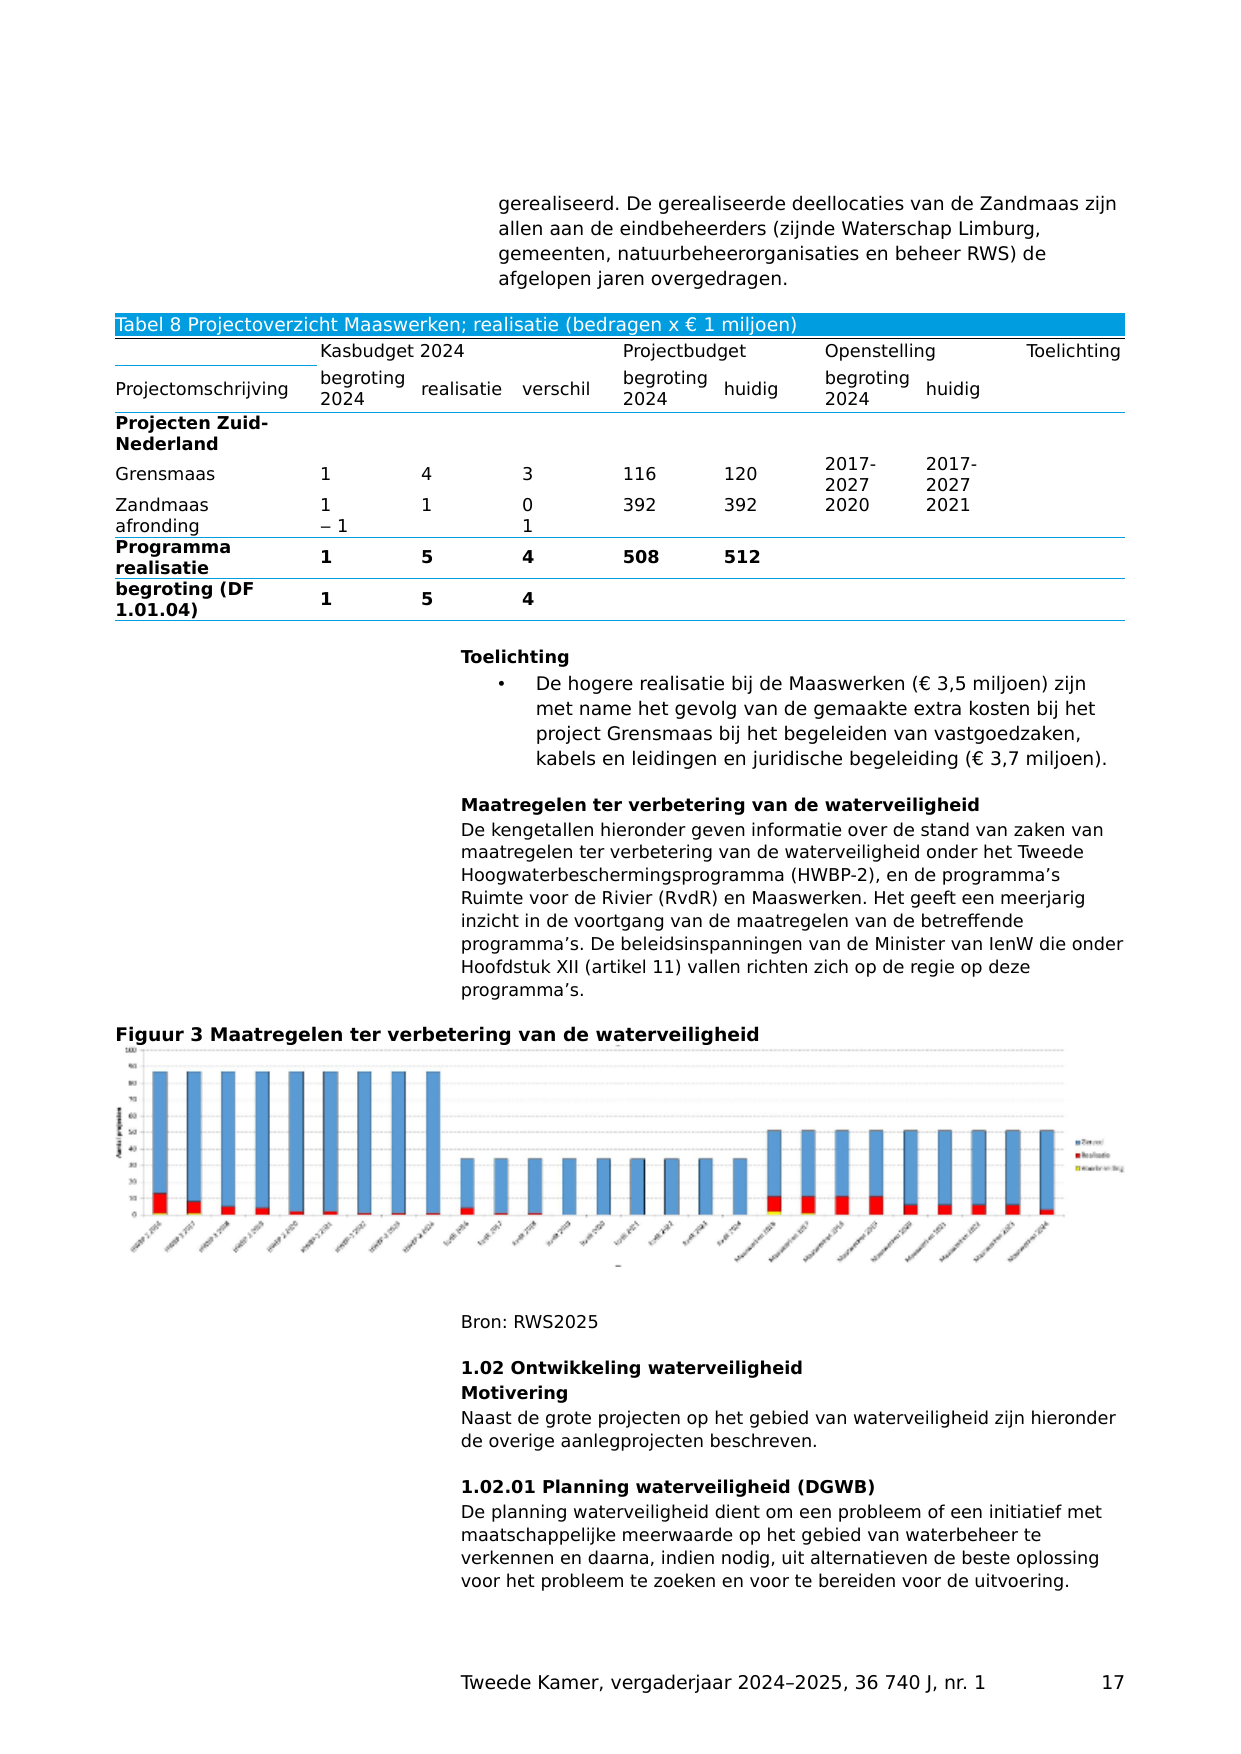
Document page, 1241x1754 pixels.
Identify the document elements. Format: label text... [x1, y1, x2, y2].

table_cell [1024, 579, 1125, 620]
table_cell 508 [620, 538, 721, 578]
table_cell [620, 413, 721, 454]
table_cell 1 [317, 454, 418, 495]
table_cell 4 [519, 538, 620, 578]
table_cell 3 [519, 454, 620, 495]
table_cell 5 [418, 579, 519, 620]
table_cell 1 [317, 538, 418, 578]
table_cell [822, 579, 923, 620]
table_cell [115, 339, 317, 365]
text Bron: RWS2025 [461, 1311, 1125, 1333]
table_cell 120 [721, 454, 822, 495]
table_cell 4 [519, 579, 620, 620]
table_cell [1024, 495, 1125, 516]
table_cell [620, 516, 721, 537]
table_cell begroting 2024 [620, 365, 721, 412]
table_cell [822, 413, 923, 454]
table_cell verschil [519, 365, 620, 412]
table_cell [923, 516, 1023, 537]
text Maatregelen ter verbetering van de waterveiligheid [461, 793, 1125, 816]
table_cell 2020 [822, 495, 923, 516]
table_cell Projectomschrijving [115, 366, 317, 412]
table_cell begroting 2024 [317, 365, 418, 412]
table_cell [822, 538, 923, 578]
list De hogere realisatie bij de Maaswerken (€ 3,5 miljoen) zijn met name het gevolg van de gemaakte extra kosten bij het project Grensmaas bij het begeleiden van vastgoedzaken, kabels en leidingen en juridische begeleiding (€ 3,7 miljoen). [498, 671, 1125, 771]
table_cell 1 [317, 495, 418, 516]
table_cell realisatie [418, 365, 519, 412]
table_cell 2017-2027 [923, 454, 1023, 495]
text Motivering [461, 1381, 1125, 1404]
table_cell begroting 2024 [822, 365, 923, 412]
table_cell afronding [115, 516, 317, 537]
table_cell [923, 579, 1023, 620]
table_cell Grensmaas [115, 454, 317, 495]
table_cell [1024, 413, 1125, 454]
table_cell [923, 413, 1023, 454]
table_cell [1024, 454, 1125, 495]
table_cell 1 [317, 579, 418, 620]
text 1.02.01 Planning waterveiligheid (DGWB) [461, 1475, 1125, 1498]
table_cell [721, 516, 822, 537]
text De kengetallen hieronder geven informatie over de stand van zaken van maatregelen ter verbetering van de waterveiligheid onder het Tweede Hoogwaterbeschermingsprogramma (HWBP-2), en de programma’s Ruimte voor de Rivier (RvdR) en Maaswerken. Het geeft een meerjarig inzicht in de voortgang van de maatregelen van de betreffende programma’s. De beleidsinspanningen van de Minister van IenW die onder Hoofdstuk XII (artikel 11) vallen richten zich op de regie op deze programma’s. [461, 818, 1125, 1001]
table_cell 392 [620, 495, 721, 516]
table_cell [418, 516, 519, 537]
table_cell [317, 413, 418, 454]
text Toelichting [461, 646, 1125, 668]
table_cell 116 [620, 454, 721, 495]
table_cell [1024, 516, 1125, 537]
table_cell [519, 413, 620, 454]
table_cell huidig [923, 365, 1023, 412]
table_cell Projecten Zuid-Nederland [115, 413, 317, 454]
table_cell [923, 538, 1023, 578]
table_cell [721, 413, 822, 454]
table_cell Programma realisatie [115, 538, 317, 578]
table_cell huidig [721, 365, 822, 412]
table_cell 0 [519, 495, 620, 516]
table_cell 2017-2027 [822, 454, 923, 495]
table_cell [721, 579, 822, 620]
table_cell 5 [418, 538, 519, 578]
table_cell 512 [721, 538, 822, 578]
table_cell [418, 413, 519, 454]
text De planning waterveiligheid dient om een probleem of een initiatief met maatschappelijke meerwaarde op het gebied van waterbeheer te verkennen en daarna, indien nodig, uit alternatieven de beste oplossing voor het probleem te zoeken en voor te bereiden voor de uitvoering. [461, 1500, 1125, 1592]
table_cell [1024, 538, 1125, 578]
table_cell [620, 579, 721, 620]
table_cell Openstelling [822, 339, 1023, 365]
table_cell begroting (DF 1.01.04) [115, 579, 317, 620]
table_cell [1024, 365, 1125, 412]
table_cell Toelichting [1024, 339, 1125, 365]
table_cell 1 [418, 495, 519, 516]
table_cell Projectbudget [620, 339, 822, 365]
table_cell 4 [418, 454, 519, 495]
table_cell Kasbudget 2024 [317, 339, 620, 365]
text 1.02 Ontwikkeling waterveiligheid [461, 1356, 1125, 1379]
title Figuur 3 Maatregelen ter verbetering van de waterveiligheid [115, 1024, 1125, 1045]
table_cell ‒ 1 [317, 516, 418, 537]
list gerealiseerd. De gerealiseerde deellocaties van de Zandmaas zijn allen aan de eindbeheerders (zijnde Waterschap Limburg, gemeenten, natuurbeheerorganisaties en beheer RWS) de afgelopen jaren overgedragen. [461, 191, 1125, 291]
table_cell 2021 [923, 495, 1023, 516]
table_cell [822, 516, 923, 537]
table_cell 392 [721, 495, 822, 516]
table_cell Zandmaas [115, 495, 317, 516]
text Naast de grote projecten op het gebied van waterveiligheid zijn hieronder de overige aanlegprojecten beschreven. [461, 1406, 1125, 1452]
table_cell 1 [519, 516, 620, 537]
